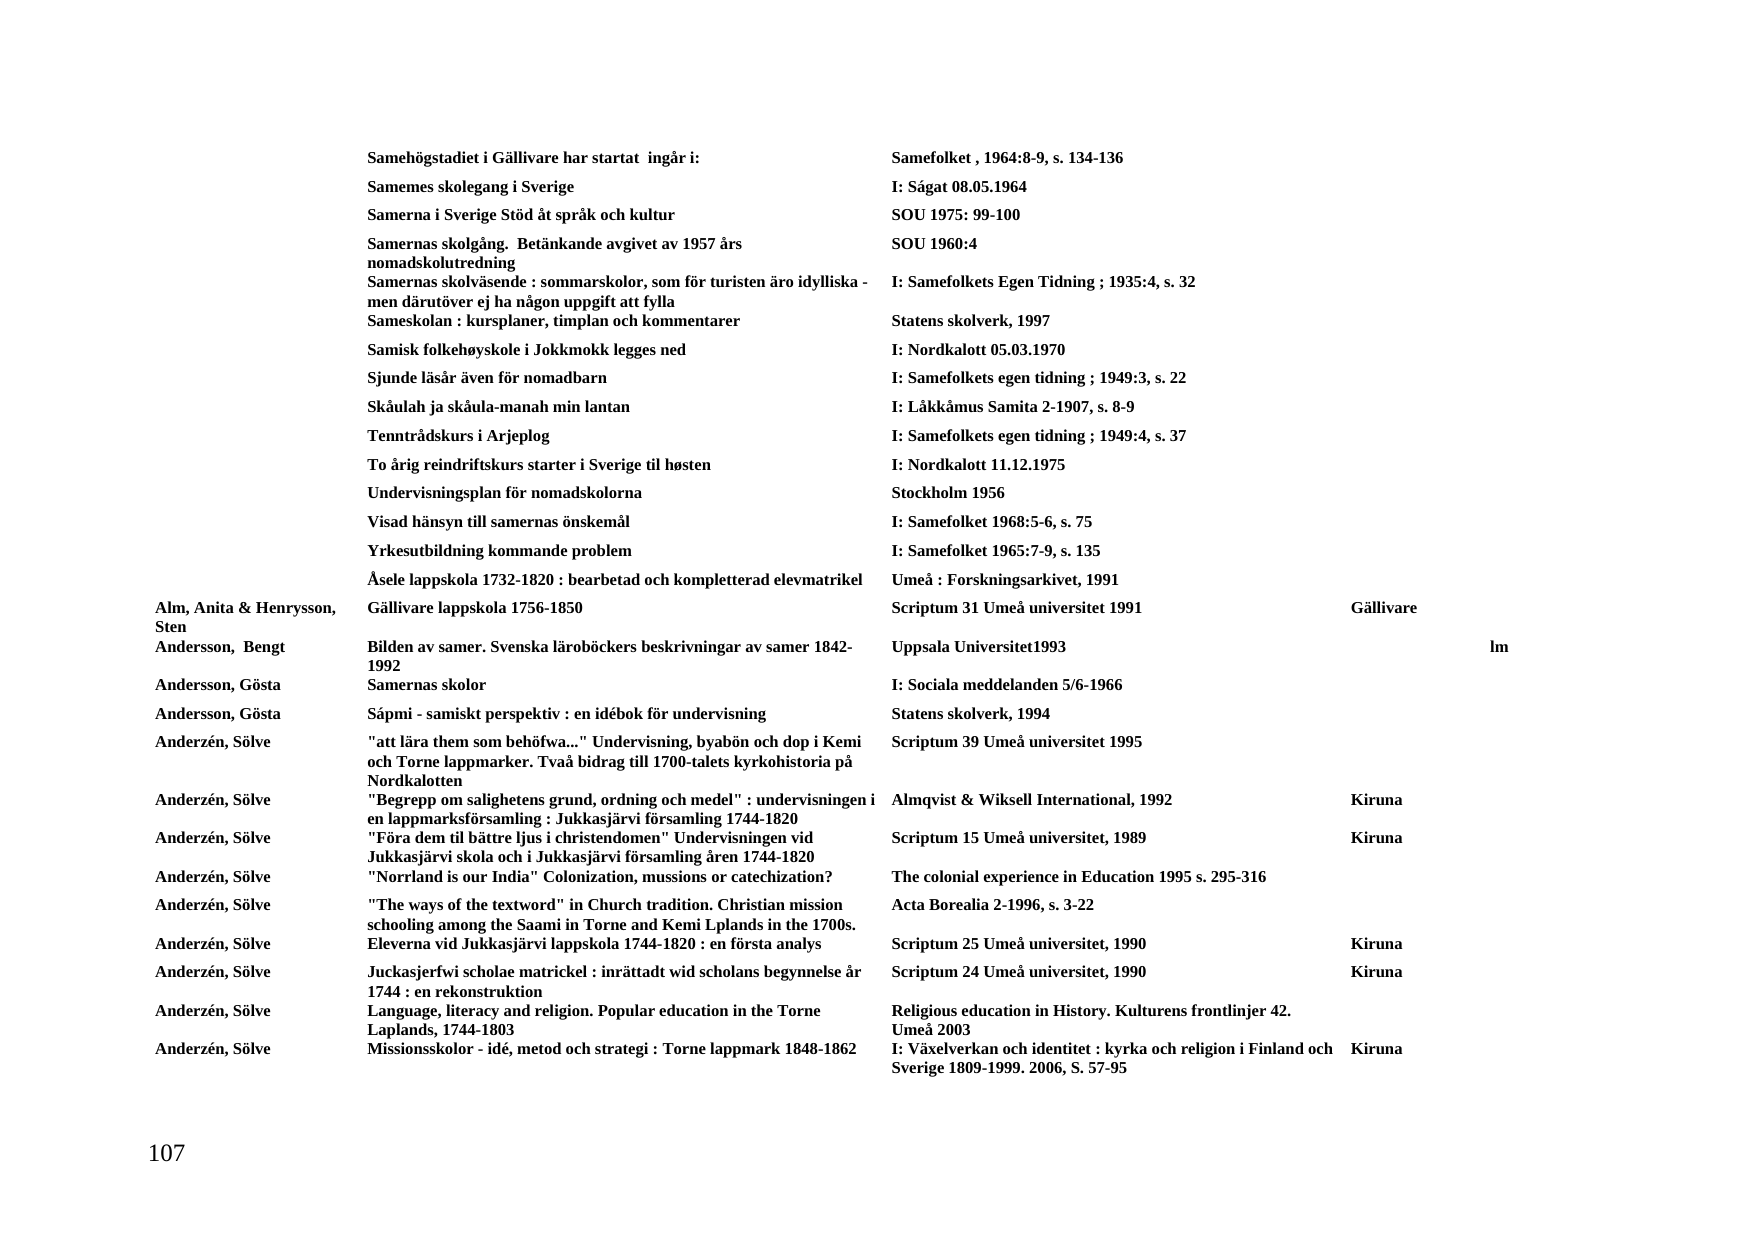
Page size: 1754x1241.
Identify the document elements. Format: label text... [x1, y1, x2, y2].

table_cell I: Låkkåmus Samita 2-1907, s. 8-9 [884, 397, 1343, 426]
table_cell Anderzén, Sölve [148, 1039, 360, 1077]
table_cell Kiruna [1343, 934, 1483, 962]
table_cell [1483, 895, 1606, 933]
table_cell [1343, 732, 1483, 790]
table_cell Samernas skolväsende : sommarskolor, som för turisten äro idylliska - men därutöver ej ha någon uppgift att fylla [360, 272, 884, 311]
table_cell Andersson, Gösta [148, 675, 360, 703]
table_cell I: Samefolket 1965:7-9, s. 135 [884, 541, 1343, 569]
table_cell Sameskolan : kursplaner, timplan och kommentarer [360, 311, 884, 339]
table_cell [1343, 895, 1483, 933]
table_cell Sápmi - samiskt perspektiv : en idébok för undervisning [360, 704, 884, 732]
table_cell The colonial experience in Education 1995 s. 295-316 [884, 866, 1343, 895]
table_cell Samemes skolegang i Sverige [360, 176, 884, 205]
table_cell Anderzén, Sölve [148, 828, 360, 866]
table_cell Anderzén, Sölve [148, 1001, 360, 1039]
table_cell Language, literacy and religion. Popular education in the Torne Laplands, 1744-1803 [360, 1001, 884, 1039]
table_cell [148, 148, 360, 176]
table_cell I: Samefolkets Egen Tidning ; 1935:4, s. 32 [884, 272, 1343, 311]
table_cell [148, 176, 360, 205]
table_cell [1343, 148, 1483, 176]
table_cell [1483, 205, 1606, 234]
table_cell [1483, 569, 1606, 598]
table_cell [148, 311, 360, 339]
table_cell Anderzén, Sölve [148, 895, 360, 933]
table_cell [1483, 732, 1606, 790]
table_cell [1483, 397, 1606, 426]
table_cell [1343, 205, 1483, 234]
table_cell [1343, 311, 1483, 339]
table_cell I: Ságat 08.05.1964 [884, 176, 1343, 205]
table_cell [148, 483, 360, 512]
table_cell [1343, 1001, 1483, 1039]
table_cell Yrkesutbildning kommande problem [360, 541, 884, 569]
table_cell Åsele lappskola 1732-1820 : bearbetad och kompletterad elevmatrikel [360, 569, 884, 598]
table_cell Kiruna [1343, 790, 1483, 828]
table_cell [1483, 148, 1606, 176]
table_cell I: Samefolket 1968:5-6, s. 75 [884, 512, 1343, 541]
table_cell Alm, Anita & Henrysson, Sten [148, 598, 360, 636]
table_cell [1483, 675, 1606, 703]
table_cell [1343, 541, 1483, 569]
table_cell [1483, 541, 1606, 569]
table_cell Samernas skolor [360, 675, 884, 703]
table_cell Samisk folkehøyskole i Jokkmokk legges ned [360, 339, 884, 368]
table_cell [1483, 368, 1606, 397]
table_cell [1483, 454, 1606, 483]
table_cell "Föra dem til bättre ljus i christendomen" Undervisningen vid Jukkasjärvi skola och i Jukkasjärvi församling åren 1744-1820 [360, 828, 884, 866]
table_cell Anderzén, Sölve [148, 934, 360, 962]
table_cell Uppsala Universitet1993 [884, 636, 1343, 675]
table_cell [1343, 636, 1483, 675]
table_cell Samehögstadiet i Gällivare har startat ingår i: [360, 148, 884, 176]
table_cell [1343, 483, 1483, 512]
table_cell Andersson, Bengt [148, 636, 360, 675]
table_cell Scriptum 39 Umeå universitet 1995 [884, 732, 1343, 790]
table_cell I: Nordkalott 11.12.1975 [884, 454, 1343, 483]
table_cell I: Växelverkan och identitet : kyrka och religion i Finland och Sverige 1809-1999. 2006, S. 57-95 [884, 1039, 1343, 1077]
table_cell Umeå : Forskningsarkivet, 1991 [884, 569, 1343, 598]
table_cell [1483, 1001, 1606, 1039]
table_cell Visad hänsyn till samernas önskemål [360, 512, 884, 541]
table_cell [1343, 866, 1483, 895]
table_cell Statens skolverk, 1994 [884, 704, 1343, 732]
table_cell [1343, 234, 1483, 272]
table_cell Samerna i Sverige Stöd åt språk och kultur [360, 205, 884, 234]
table_cell [148, 205, 360, 234]
table_cell [1483, 704, 1606, 732]
table_cell "The ways of the textword" in Church tradition. Christian mission schooling among the Saami in Torne and Kemi Lplands in the 1700s. [360, 895, 884, 933]
table_cell Scriptum 24 Umeå universitet, 1990 [884, 962, 1343, 1001]
table_cell Skåulah ja skåula-manah min lantan [360, 397, 884, 426]
table_cell I: Samefolkets egen tidning ; 1949:4, s. 37 [884, 426, 1343, 454]
table_cell Eleverna vid Jukkasjärvi lappskola 1744-1820 : en första analys [360, 934, 884, 962]
table_cell [1343, 454, 1483, 483]
table_cell Sjunde läsår även för nomadbarn [360, 368, 884, 397]
table_cell To årig reindriftskurs starter i Sverige til høsten [360, 454, 884, 483]
table_cell Anderzén, Sölve [148, 790, 360, 828]
table_cell lm [1483, 636, 1606, 675]
table_cell [148, 339, 360, 368]
table_cell Undervisningsplan för nomadskolorna [360, 483, 884, 512]
table_cell [1343, 339, 1483, 368]
table_cell Juckasjerfwi scholae matrickel : inrättadt wid scholans begynnelse år 1744 : en rekonstruktion [360, 962, 884, 1001]
table_cell Gällivare [1343, 598, 1483, 636]
table_cell [1483, 962, 1606, 1001]
table_cell [1483, 483, 1606, 512]
table_cell [148, 541, 360, 569]
table_cell I: Sociala meddelanden 5/6-1966 [884, 675, 1343, 703]
table_cell Kiruna [1343, 962, 1483, 1001]
table_cell [1343, 272, 1483, 311]
table_cell [1483, 598, 1606, 636]
table_cell Missionsskolor - idé, metod och strategi : Torne lappmark 1848-1862 [360, 1039, 884, 1077]
table_cell Kiruna [1343, 1039, 1483, 1077]
table_cell Gällivare lappskola 1756-1850 [360, 598, 884, 636]
table_cell "Begrepp om salighetens grund, ordning och medel" : undervisningen i en lappmarksförsamling : Jukkasjärvi församling 1744-1820 [360, 790, 884, 828]
table_cell [1483, 866, 1606, 895]
table_cell I: Samefolkets egen tidning ; 1949:3, s. 22 [884, 368, 1343, 397]
table_cell Bilden av samer. Svenska läroböckers beskrivningar av samer 1842-1992 [360, 636, 884, 675]
table_cell [1483, 1039, 1606, 1077]
table_cell [1343, 397, 1483, 426]
table_cell [148, 569, 360, 598]
table_cell Samernas skolgång. Betänkande avgivet av 1957 års nomadskolutredning [360, 234, 884, 272]
table_cell Anderzén, Sölve [148, 962, 360, 1001]
table_cell [1343, 569, 1483, 598]
table_cell [1483, 339, 1606, 368]
table_cell [1343, 368, 1483, 397]
table_cell [1343, 176, 1483, 205]
table_cell [148, 454, 360, 483]
table_cell [1483, 311, 1606, 339]
table_cell [148, 397, 360, 426]
table_cell Anderzén, Sölve [148, 866, 360, 895]
table_cell "att lära them som behöfwa..." Undervisning, byabön och dop i Kemi och Torne lappmarker. Tvaå bidrag till 1700-talets kyrkohistoria på Nordkalotten [360, 732, 884, 790]
table_cell [148, 234, 360, 272]
table_cell [1343, 675, 1483, 703]
table_cell [1343, 426, 1483, 454]
table_cell SOU 1975: 99-100 [884, 205, 1343, 234]
table_cell Scriptum 15 Umeå universitet, 1989 [884, 828, 1343, 866]
table_cell [1343, 704, 1483, 732]
table_cell "Norrland is our India" Colonization, mussions or catechization? [360, 866, 884, 895]
table_cell [1483, 790, 1606, 828]
table_cell [148, 512, 360, 541]
table_cell Scriptum 31 Umeå universitet 1991 [884, 598, 1343, 636]
table_cell [148, 426, 360, 454]
table_cell [1483, 272, 1606, 311]
table_cell [1343, 512, 1483, 541]
table_cell Statens skolverk, 1997 [884, 311, 1343, 339]
table_cell Andersson, Gösta [148, 704, 360, 732]
table_cell Anderzén, Sölve [148, 732, 360, 790]
table_cell [1483, 176, 1606, 205]
table_cell I: Nordkalott 05.03.1970 [884, 339, 1343, 368]
table_cell [148, 272, 360, 311]
table_cell Scriptum 25 Umeå universitet, 1990 [884, 934, 1343, 962]
table_cell Tenntrådskurs i Arjeplog [360, 426, 884, 454]
table_cell Religious education in History. Kulturens frontlinjer 42. Umeå 2003 [884, 1001, 1343, 1039]
table_cell Stockholm 1956 [884, 483, 1343, 512]
table_cell [1483, 934, 1606, 962]
table_cell Acta Borealia 2-1996, s. 3-22 [884, 895, 1343, 933]
table_cell Kiruna [1343, 828, 1483, 866]
table_cell Almqvist & Wiksell International, 1992 [884, 790, 1343, 828]
table_cell [148, 368, 360, 397]
table_cell Samefolket , 1964:8-9, s. 134-136 [884, 148, 1343, 176]
table_cell [1483, 828, 1606, 866]
table_cell [1483, 512, 1606, 541]
table_cell [1483, 426, 1606, 454]
table_cell [1483, 234, 1606, 272]
table_cell SOU 1960:4 [884, 234, 1343, 272]
